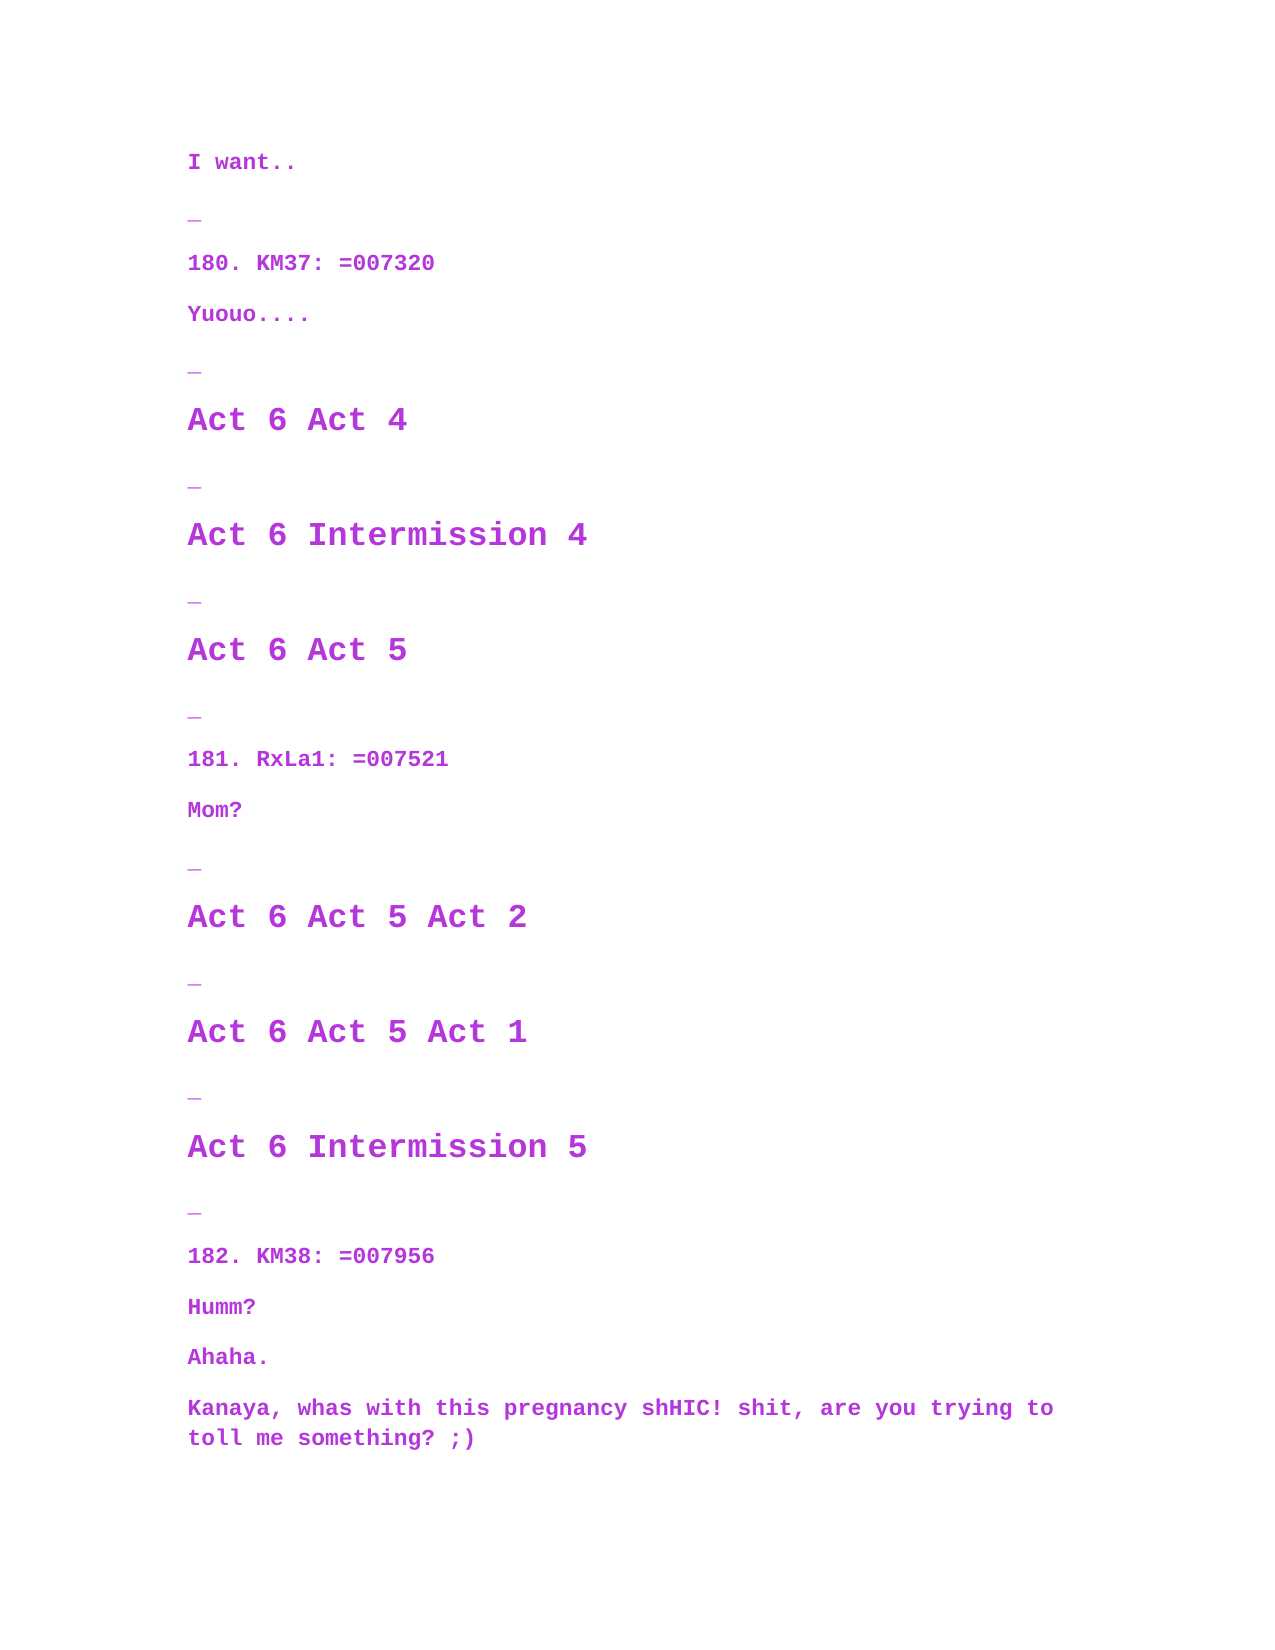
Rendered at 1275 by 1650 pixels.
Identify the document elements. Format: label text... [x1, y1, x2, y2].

text _ [187, 467, 1087, 493]
text 182. KM38: =007956 [187, 1244, 1087, 1270]
text Act 6 Act 4 [187, 403, 1087, 441]
text 181. RxLa1: =007521 [187, 748, 1087, 774]
text Ahaha. [187, 1346, 1087, 1372]
text _ [187, 582, 1087, 608]
text Act 6 Intermission 4 [187, 518, 1087, 556]
text _ [187, 352, 1087, 378]
text _ [187, 1194, 1087, 1220]
text Yuouo.... [187, 302, 1087, 328]
text Kanaya, whas with this pregnancy shHIC! shit, are you trying to toll me something? ;) [187, 1396, 1087, 1452]
text Mom? [187, 798, 1087, 824]
text _ [187, 964, 1087, 990]
text _ [187, 1079, 1087, 1105]
text _ [187, 697, 1087, 723]
text Humm? [187, 1295, 1087, 1321]
text Act 6 Intermission 5 [187, 1129, 1087, 1167]
text 180. KM37: =007320 [187, 251, 1087, 277]
text Act 6 Act 5 [187, 633, 1087, 671]
text _ [187, 201, 1087, 227]
text I want.. [187, 150, 1087, 176]
text Act 6 Act 5 Act 2 [187, 900, 1087, 937]
text Act 6 Act 5 Act 1 [187, 1014, 1087, 1052]
text _ [187, 849, 1087, 875]
